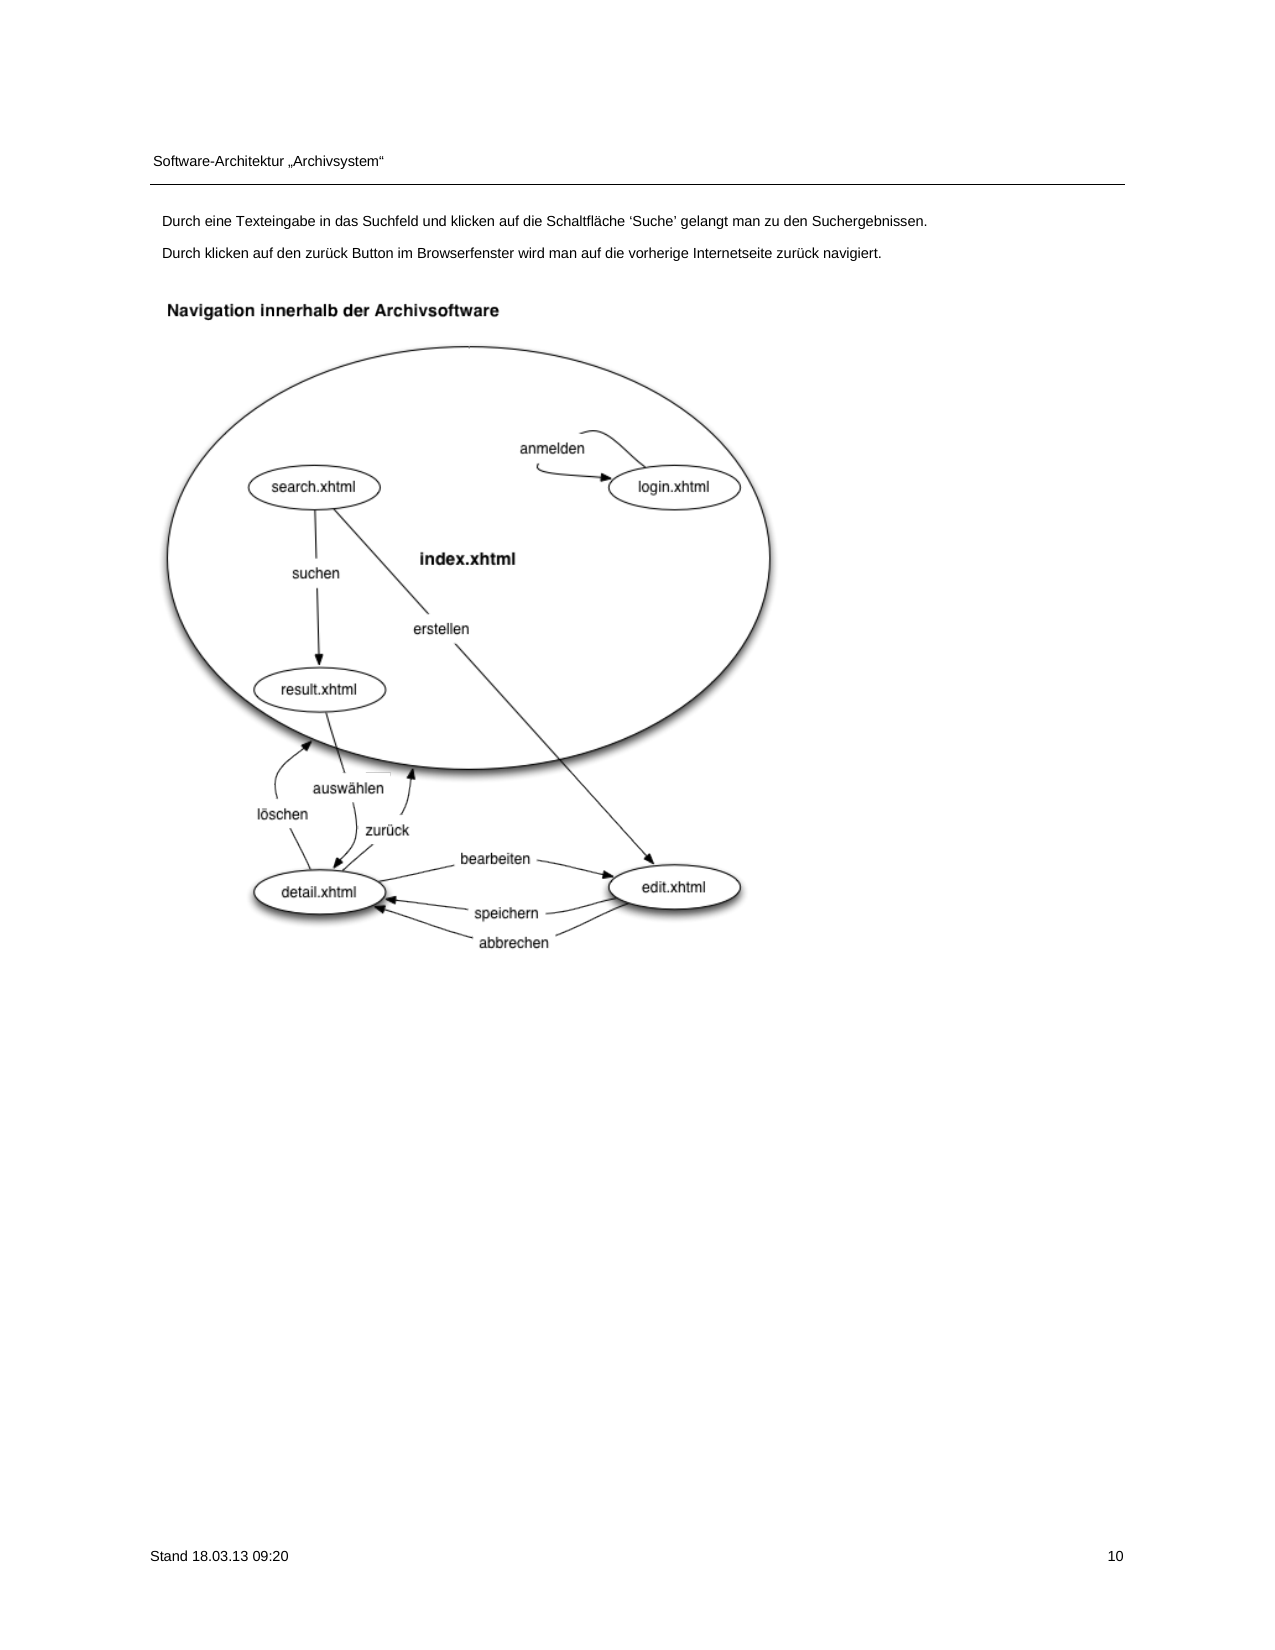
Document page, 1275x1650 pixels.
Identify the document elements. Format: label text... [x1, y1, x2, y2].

text Durch klicken auf den zurück Button im Browserfenster wird man auf die vorherige Internetseite zurück navigiert. [162, 245, 1125, 273]
picture [152, 298, 783, 958]
text Durch eine Texteingabe in das Suchfeld und klicken auf die Schaltfläche ‘Suche’ gelangt man zu den Suchergebnissen. [162, 213, 1125, 241]
